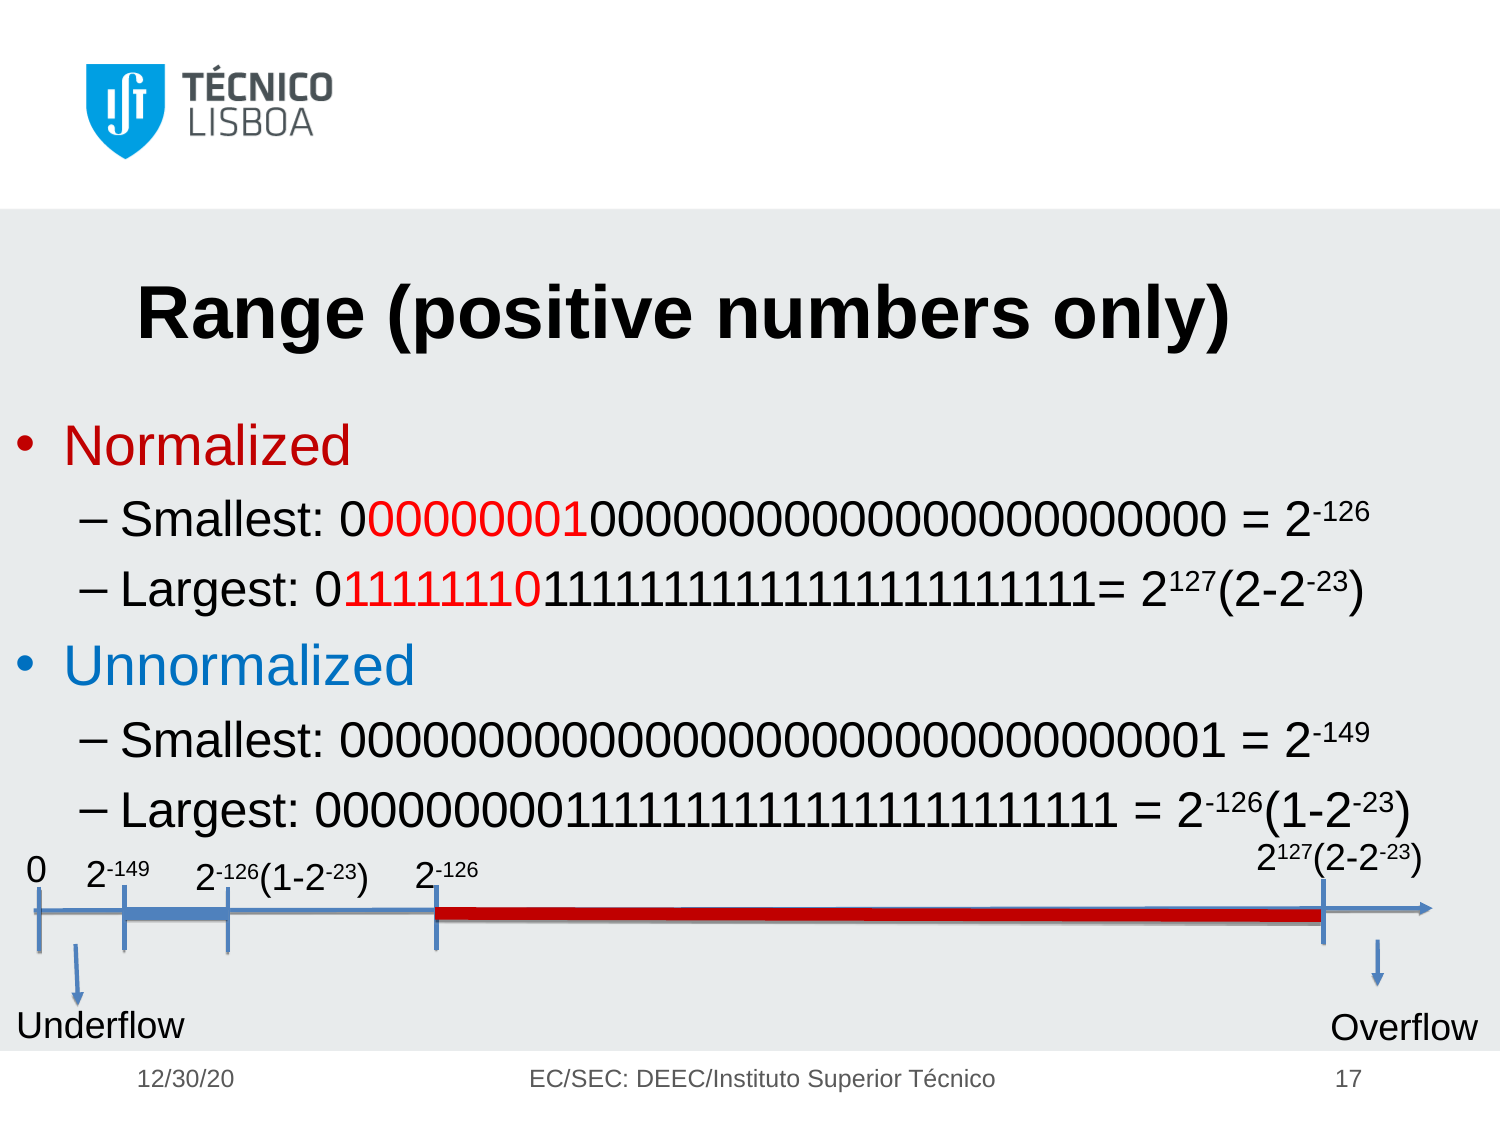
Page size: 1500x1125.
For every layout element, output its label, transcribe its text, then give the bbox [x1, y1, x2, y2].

text_box 2-149 [71, 842, 165, 903]
text_box 2127(2-2-23) [1241, 826, 1438, 886]
text_box 0 [11, 837, 62, 898]
footer EC/SEC: DEEC/Instituto Superior Técnico [512, 1052, 1021, 1103]
picture [0, 0, 1500, 400]
list Normalized Smallest: 00000000100000000000000000000000 = 2-126 Largest: 01111111011111111111111111111111= 2127(2-2-23) Unnormalized Smallest: 00000000000000000000000000000001 = 2-149 Largest: 00000000011111111111111111111111 = 2-126(1-2-23) [0, 400, 1500, 1005]
text_box Overflow [1315, 995, 1493, 1056]
text_box 2-126 [399, 843, 494, 904]
slide_number [1077, 1052, 1378, 1103]
text_box Underflow [1, 993, 200, 1054]
slide_number 12/30/20 [121, 1052, 425, 1103]
picture [0, 1005, 1500, 1125]
text_box 2-126(1-2-23) [180, 845, 385, 906]
title Range (positive numbers only) [121, 237, 1378, 381]
